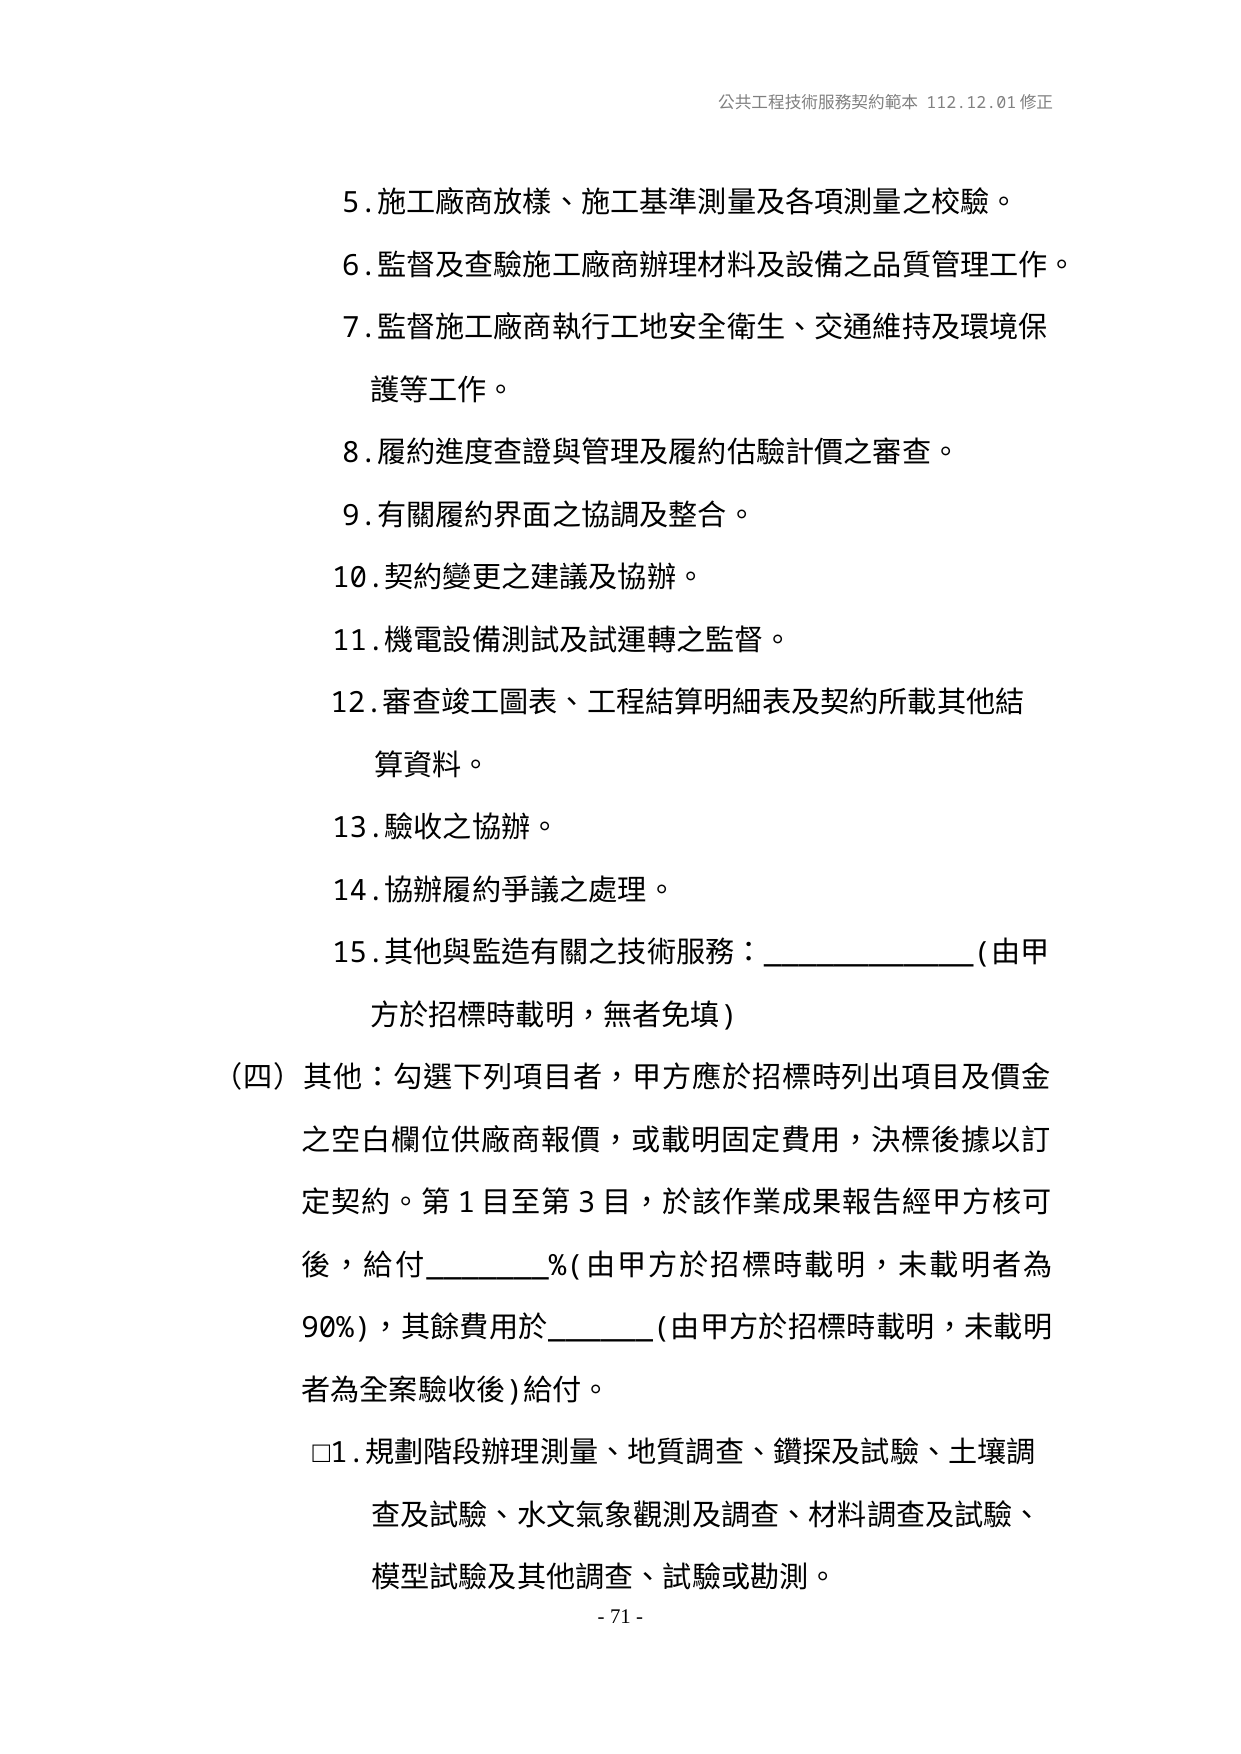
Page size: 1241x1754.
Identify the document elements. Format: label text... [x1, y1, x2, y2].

text 5.施工廠商放樣、施工基準測量及各項測量之校驗。 [342, 158, 1053, 221]
text 11.機電設備測試及試運轉之監督。 [332, 596, 1053, 658]
text （四）其他：勾選下列項目者，甲方應於招標時列出項目及價金之空白欄位供廠商報價，或載明固定費用，決標後據以訂定契約。第1目至第3目，於該作業成果報告經甲方核可後，給付_______%(由甲方於招標時載明，未載明者為90%)，其餘費用於______(由甲方於招標時載明，未載明者為全案驗收後)給付。 [214, 1033, 1053, 1408]
text 8.履約進度查證與管理及履約估驗計價之審查。 [342, 408, 1053, 471]
text 9.有關履約界面之協調及整合。 [342, 471, 1053, 533]
text □1.規劃階段辦理測量、地質調查、鑽探及試驗、土壤調查及試驗、水文氣象觀測及調查、材料調查及試驗、模型試驗及其他調查、試驗或勘測。 [312, 1408, 1053, 1596]
text 14.協辦履約爭議之處理。 [332, 846, 1053, 908]
text 12.審查竣工圖表、工程結算明細表及契約所載其他結算資料。 [330, 658, 1053, 783]
text 10.契約變更之建議及協辦。 [332, 533, 1053, 596]
text 13.驗收之協辦。 [332, 783, 1053, 846]
text 15.其他與監造有關之技術服務：____________(由甲方於招標時載明，無者免填) [332, 908, 1053, 1033]
text 7.監督施工廠商執行工地安全衛生、交通維持及環境保護等工作。 [342, 283, 1053, 408]
text 6.監督及查驗施工廠商辦理材料及設備之品質管理工作。 [342, 221, 1053, 283]
